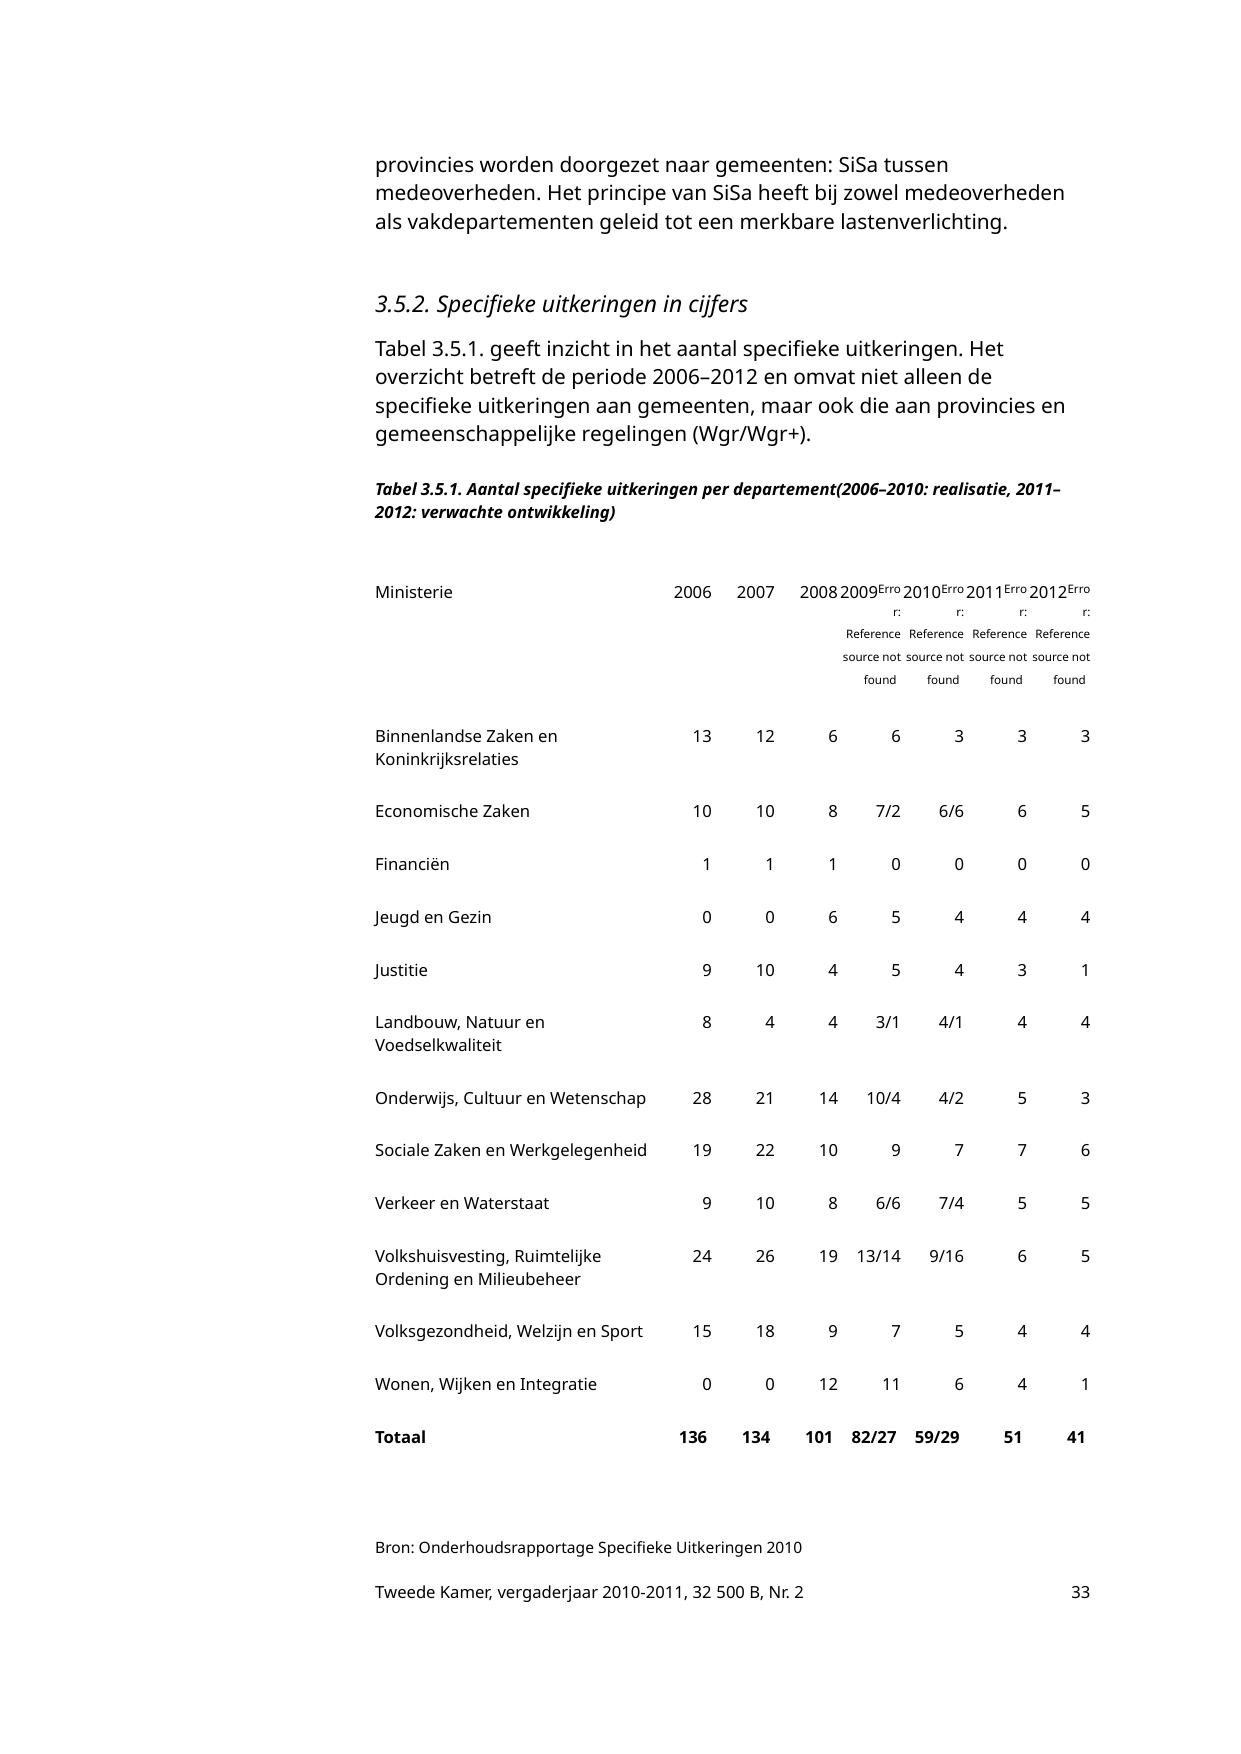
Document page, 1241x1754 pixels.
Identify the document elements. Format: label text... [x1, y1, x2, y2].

table_cell Financiën [375, 853, 648, 906]
table_cell 1 [711, 853, 774, 906]
table_cell 7/2 [838, 800, 901, 853]
table_cell 13 [648, 725, 711, 800]
table_cell 3 [1027, 725, 1090, 800]
table_cell 8 [775, 1192, 838, 1244]
table_cell 0 [901, 853, 964, 906]
table_cell 4 [1027, 1011, 1090, 1086]
table_cell 3 [1027, 1086, 1090, 1139]
table_cell 7 [901, 1139, 964, 1192]
table_cell 12 [711, 725, 774, 800]
table_cell 6 [775, 906, 838, 958]
table_header 2006 [648, 581, 711, 725]
table_cell 3 [964, 725, 1027, 800]
table_cell 10 [711, 958, 774, 1011]
table_cell 14 [775, 1086, 838, 1139]
table_cell 59/29 [901, 1425, 964, 1478]
table_cell 9 [648, 1192, 711, 1244]
table_header 2008 [775, 581, 838, 725]
table_cell 10 [711, 800, 774, 853]
table_cell 0 [648, 1373, 711, 1425]
table_cell 24 [648, 1245, 711, 1320]
table_cell 5 [1027, 1245, 1090, 1320]
table_cell 101 [775, 1425, 838, 1478]
table_cell 9 [775, 1320, 838, 1373]
table_cell 6 [1027, 1139, 1090, 1192]
table_cell 7/4 [901, 1192, 964, 1244]
table_cell Volksgezondheid, Welzijn en Sport [375, 1320, 648, 1373]
table_cell Onderwijs, Cultuur en Wetenschap [375, 1086, 648, 1139]
table_cell 5 [964, 1192, 1027, 1244]
table_cell 0 [964, 853, 1027, 906]
table_cell 4 [775, 958, 838, 1011]
table_cell 136 [648, 1425, 711, 1478]
table_cell 6/6 [901, 800, 964, 853]
table_cell Wonen, Wijken en Integratie [375, 1373, 648, 1425]
table_cell 10 [775, 1139, 838, 1192]
table_cell 10 [711, 1192, 774, 1244]
table_cell Economische Zaken [375, 800, 648, 853]
table_cell 4 [964, 1320, 1027, 1373]
table_cell 4 [901, 906, 964, 958]
table_cell 4 [901, 958, 964, 1011]
table_cell 0 [838, 853, 901, 906]
text Tabel 3.5.1. Aantal specifieke uitkeringen per departement(2006–2010: realisatie, 2011–2012: verwachte ontwikkeling) [375, 478, 1090, 523]
table_cell 1 [1027, 1373, 1090, 1425]
table_cell 1 [775, 853, 838, 906]
table_cell 19 [648, 1139, 711, 1192]
table_cell 21 [711, 1086, 774, 1139]
table_cell 7 [838, 1320, 901, 1373]
table_cell 19 [775, 1245, 838, 1320]
table_cell Volkshuisvesting, Ruimtelijke Ordening en Milieubeheer [375, 1245, 648, 1320]
table_cell 6 [901, 1373, 964, 1425]
table_cell 51 [964, 1425, 1027, 1478]
table_header 20091 [838, 581, 901, 725]
table_cell 6 [775, 725, 838, 800]
table_header 2007 [711, 581, 774, 725]
table_cell Binnenlandse Zaken en Koninkrijksrelaties [375, 725, 648, 800]
table_cell 3/1 [838, 1011, 901, 1086]
table_cell 8 [648, 1011, 711, 1086]
table_header 20102 [901, 581, 964, 725]
table_cell Verkeer en Waterstaat [375, 1192, 648, 1244]
table_cell 0 [711, 1373, 774, 1425]
table_header 20113 [964, 581, 1027, 725]
table_cell 18 [711, 1320, 774, 1373]
table_cell 12 [775, 1373, 838, 1425]
text Tabel 3.5.1. geeft inzicht in het aantal specifieke uitkeringen. Het overzicht betreft de periode 2006–2012 en omvat niet alleen de specifieke uitkeringen aan gemeenten, maar ook die aan provincies en gemeenschappelijke regelingen (Wgr/Wgr+). [375, 334, 1090, 448]
table_cell 4 [964, 1011, 1027, 1086]
table_cell 9/16 [901, 1245, 964, 1320]
table_cell 5 [838, 958, 901, 1011]
table_cell 41 [1027, 1425, 1090, 1478]
table_cell 134 [711, 1425, 774, 1478]
table_cell 10 [648, 800, 711, 853]
table_cell 26 [711, 1245, 774, 1320]
table_cell 8 [775, 800, 838, 853]
table_cell 9 [838, 1139, 901, 1192]
table_cell 5 [1027, 1192, 1090, 1244]
table_cell 6 [964, 1245, 1027, 1320]
table_cell 0 [711, 906, 774, 958]
table_cell 3 [901, 725, 964, 800]
table_cell 1 [648, 853, 711, 906]
table_cell 6 [838, 725, 901, 800]
table_cell 5 [964, 1086, 1027, 1139]
table_cell 3 [964, 958, 1027, 1011]
table_cell 4/2 [901, 1086, 964, 1139]
table_cell 4/1 [901, 1011, 964, 1086]
table_cell 4 [964, 906, 1027, 958]
table_cell 82/27 [838, 1425, 901, 1478]
table_header Ministerie [375, 581, 648, 725]
table_cell Totaal [375, 1425, 648, 1478]
table_cell 4 [964, 1373, 1027, 1425]
table_cell 28 [648, 1086, 711, 1139]
text provincies worden doorgezet naar gemeenten: SiSa tussen medeoverheden. Het principe van SiSa heeft bij zowel medeoverheden als vakdepartementen geleid tot een merkbare lastenverlichting. [375, 150, 1090, 235]
table_cell 4 [1027, 906, 1090, 958]
table_cell 5 [901, 1320, 964, 1373]
table_cell 11 [838, 1373, 901, 1425]
table_cell 1 [1027, 958, 1090, 1011]
text Bron: Onderhoudsrapportage Specifieke Uitkeringen 2010 [375, 1536, 1090, 1558]
table_cell 7 [964, 1139, 1027, 1192]
table_cell 4 [711, 1011, 774, 1086]
table_cell 22 [711, 1139, 774, 1192]
table_cell Sociale Zaken en Werkgelegenheid [375, 1139, 648, 1192]
table_cell 5 [838, 906, 901, 958]
table_cell Justitie [375, 958, 648, 1011]
table_cell 5 [1027, 800, 1090, 853]
table_cell 0 [1027, 853, 1090, 906]
table_cell 6 [964, 800, 1027, 853]
table_cell 10/4 [838, 1086, 901, 1139]
table_cell 4 [1027, 1320, 1090, 1373]
table_header 20123 [1027, 581, 1090, 725]
table_cell Jeugd en Gezin [375, 906, 648, 958]
table_cell 15 [648, 1320, 711, 1373]
table_cell 0 [648, 906, 711, 958]
table_cell Landbouw, Natuur en Voedselkwaliteit [375, 1011, 648, 1086]
table_cell 9 [648, 958, 711, 1011]
subtitle 3.5.2. Specifieke uitkeringen in cijfers [375, 288, 1090, 319]
table_cell 13/14 [838, 1245, 901, 1320]
table_cell 4 [775, 1011, 838, 1086]
table_cell 6/6 [838, 1192, 901, 1244]
